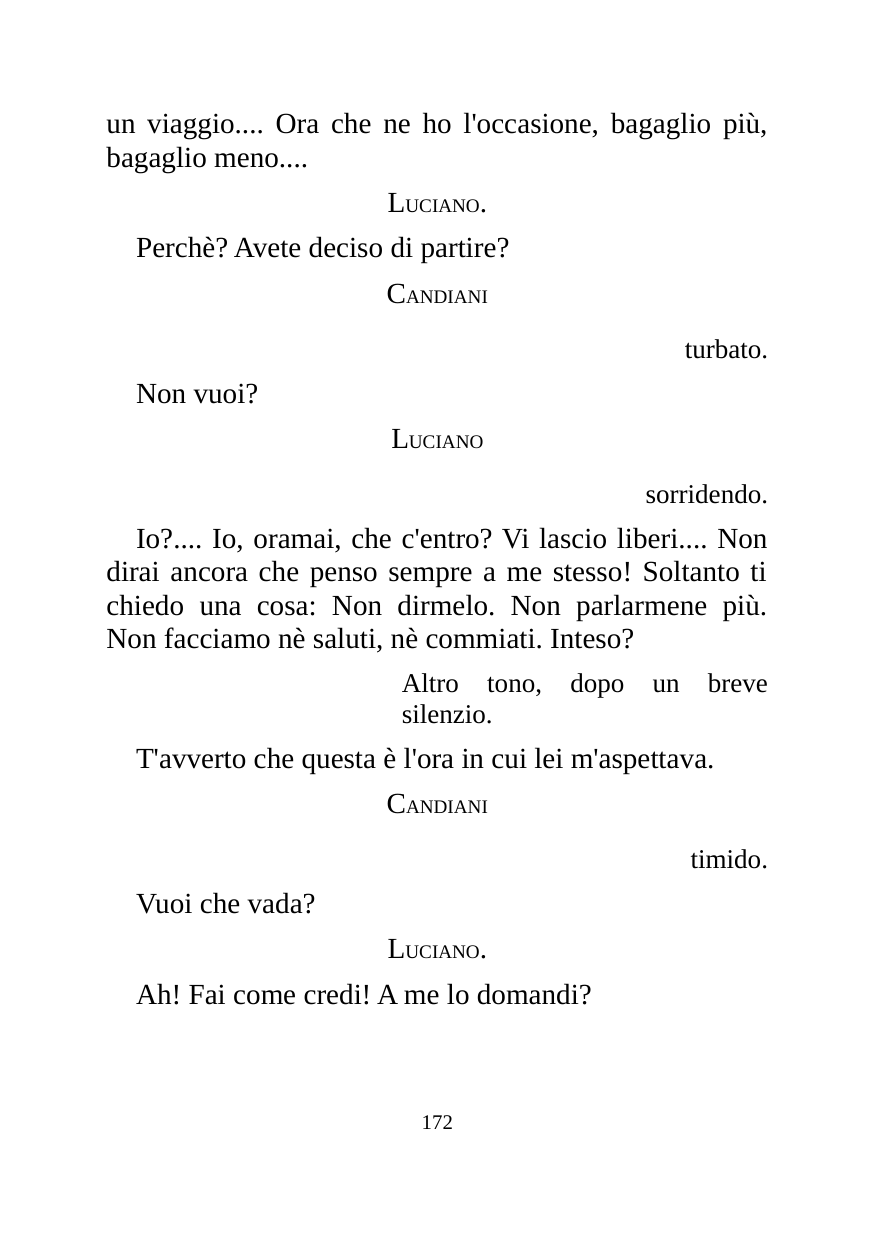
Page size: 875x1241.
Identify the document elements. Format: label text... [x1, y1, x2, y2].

text Luciano. [106, 185, 768, 219]
text un viaggio.... Ora che ne ho l'occasione, bagaglio più, bagaglio meno.... [106, 106, 768, 173]
text Vuoi che vada? [106, 886, 768, 920]
text T'avverto che questa è l'ora in cui lei m'aspettava. [106, 741, 768, 774]
text Non vuoi? [106, 376, 768, 409]
text timido. [402, 843, 768, 874]
text Luciano. [106, 932, 768, 965]
text Ah! Fai come credi! A me lo domandi? [106, 977, 768, 1011]
text Io?.... Io, oramai, che c'entro? Vi lascio liberi.... Non dirai ancora che penso sempre a me stesso! Soltanto ti chiedo una cosa: Non dirmelo. Non parlarmene più. Non facciamo nè saluti, nè commiati. Inteso? [106, 521, 768, 655]
text Perchè? Avete deciso di partire? [106, 230, 768, 264]
text Candiani [106, 786, 768, 820]
text sorridendo. [402, 478, 768, 509]
text Luciano [106, 421, 768, 454]
text turbato. [402, 333, 768, 364]
text Candiani [106, 276, 768, 309]
text Altro tono, dopo un breve silenzio. [402, 667, 768, 729]
